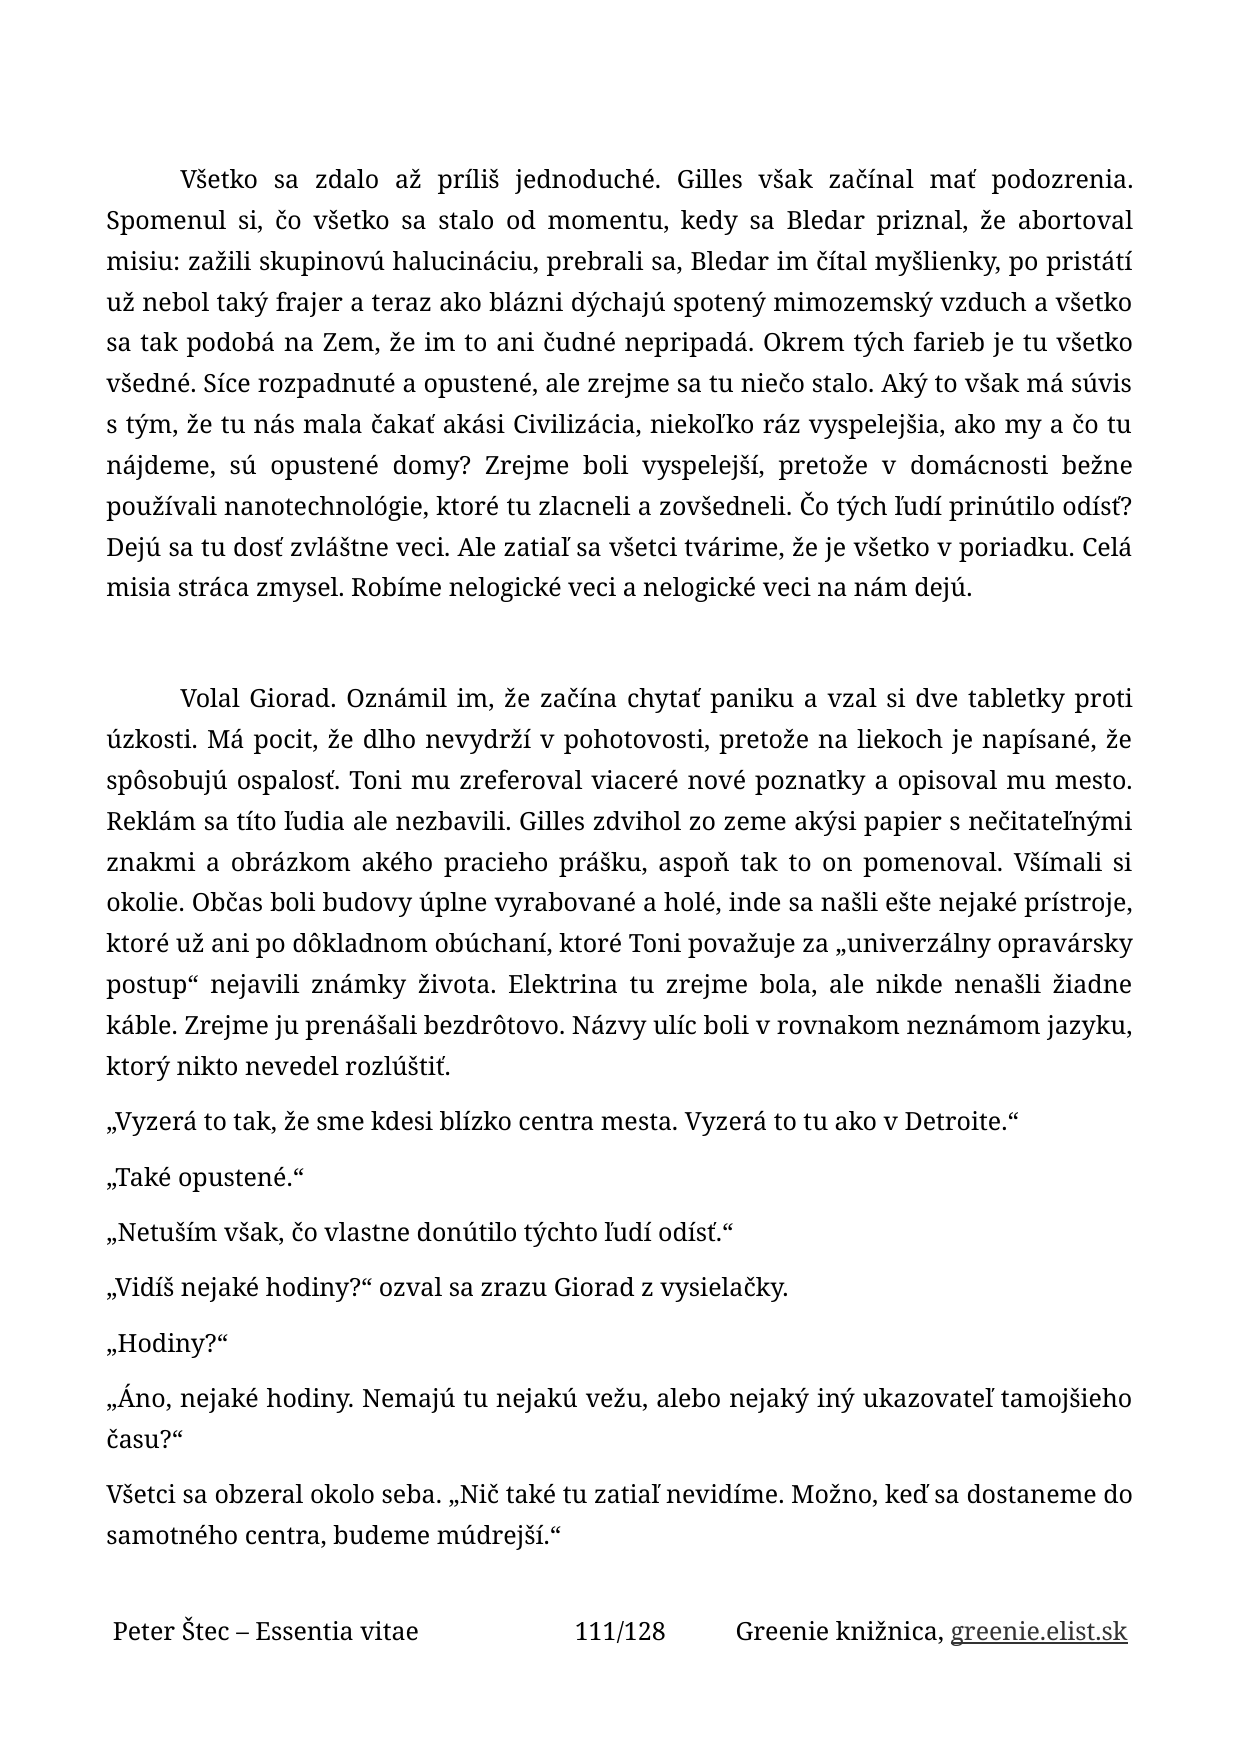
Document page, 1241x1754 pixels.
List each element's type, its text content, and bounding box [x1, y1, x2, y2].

text „Vidíš nejaké hodiny?“ ozval sa zrazu Giorad z vysielačky. [106, 1270, 1134, 1304]
text Volal Giorad. Oznámil im, že začína chytať paniku a vzal si dve tabletky proti úzkosti. Má pocit, že dlho nevydrží v pohotovosti, pretože na liekoch je napísané, že spôsobujú ospalosť. Toni mu zreferoval viaceré nové poznatky a opisoval mu mesto. Reklám sa títo ľudia ale nezbavili. Gilles zdvihol zo zeme akýsi papier s nečitateľnými znakmi a obrázkom akého pracieho prášku, aspoň tak to on pomenoval. Všímali si okolie. Občas boli budovy úplne vyrabované a holé, inde sa našli ešte nejaké prístroje, ktoré už ani po dôkladnom obúchaní, ktoré Toni považuje za „univerzálny opravársky postup“ nejavili známky života. Elektrina tu zrejme bola, ale nikde nenašli žiadne káble. Zrejme ju prenášali bezdrôtovo. Názvy ulíc boli v rovnakom neznámom jazyku, ktorý nikto nevedel rozlúštiť. [106, 681, 1134, 1082]
text Všetko sa zdalo až príliš jednoduché. Gilles však začínal mať podozrenia. Spomenul si, čo všetko sa stalo od momentu, kedy sa Bledar priznal, že abortoval misiu: zažili skupinovú halucináciu, prebrali sa, Bledar im čítal myšlienky, po pristátí už nebol taký frajer a teraz ako blázni dýchajú spotený mimozemský vzduch a všetko sa tak podobá na Zem, že im to ani čudné nepripadá. Okrem tých farieb je tu všetko všedné. Síce rozpadnuté a opustené, ale zrejme sa tu niečo stalo. Aký to však má súvis s tým, že tu nás mala čakať akási Civilizácia, niekoľko ráz vyspelejšia, ako my a čo tu nájdeme, sú opustené domy? Zrejme boli vyspelejší, pretože v domácnosti bežne používali nanotechnológie, ktoré tu zlacneli a zovšedneli. Čo tých ľudí prinútilo odísť? Dejú sa tu dosť zvláštne veci. Ale zatiaľ sa všetci tvárime, že je všetko v poriadku. Celá misia stráca zmysel. Robíme nelogické veci a nelogické veci na nám dejú. [106, 162, 1134, 604]
text „Áno, nejaké hodiny. Nemajú tu nejakú vežu, alebo nejaký iný ukazovateľ tamojšieho času?“ [106, 1381, 1134, 1456]
text „Také opustené.“ [106, 1159, 1134, 1193]
text „Netuším však, čo vlastne donútilo týchto ľudí odísť.“ [106, 1214, 1134, 1249]
text „Hodiny?“ [106, 1325, 1134, 1359]
text „Vyzerá to tak, že sme kdesi blízko centra mesta. Vyzerá to tu ako v Detroite.“ [106, 1104, 1134, 1138]
text Všetci sa obzeral okolo seba. „Nič také tu zatiaľ nevidíme. Možno, keď sa dostaneme do samotného centra, budeme múdrejší.“ [106, 1477, 1134, 1552]
